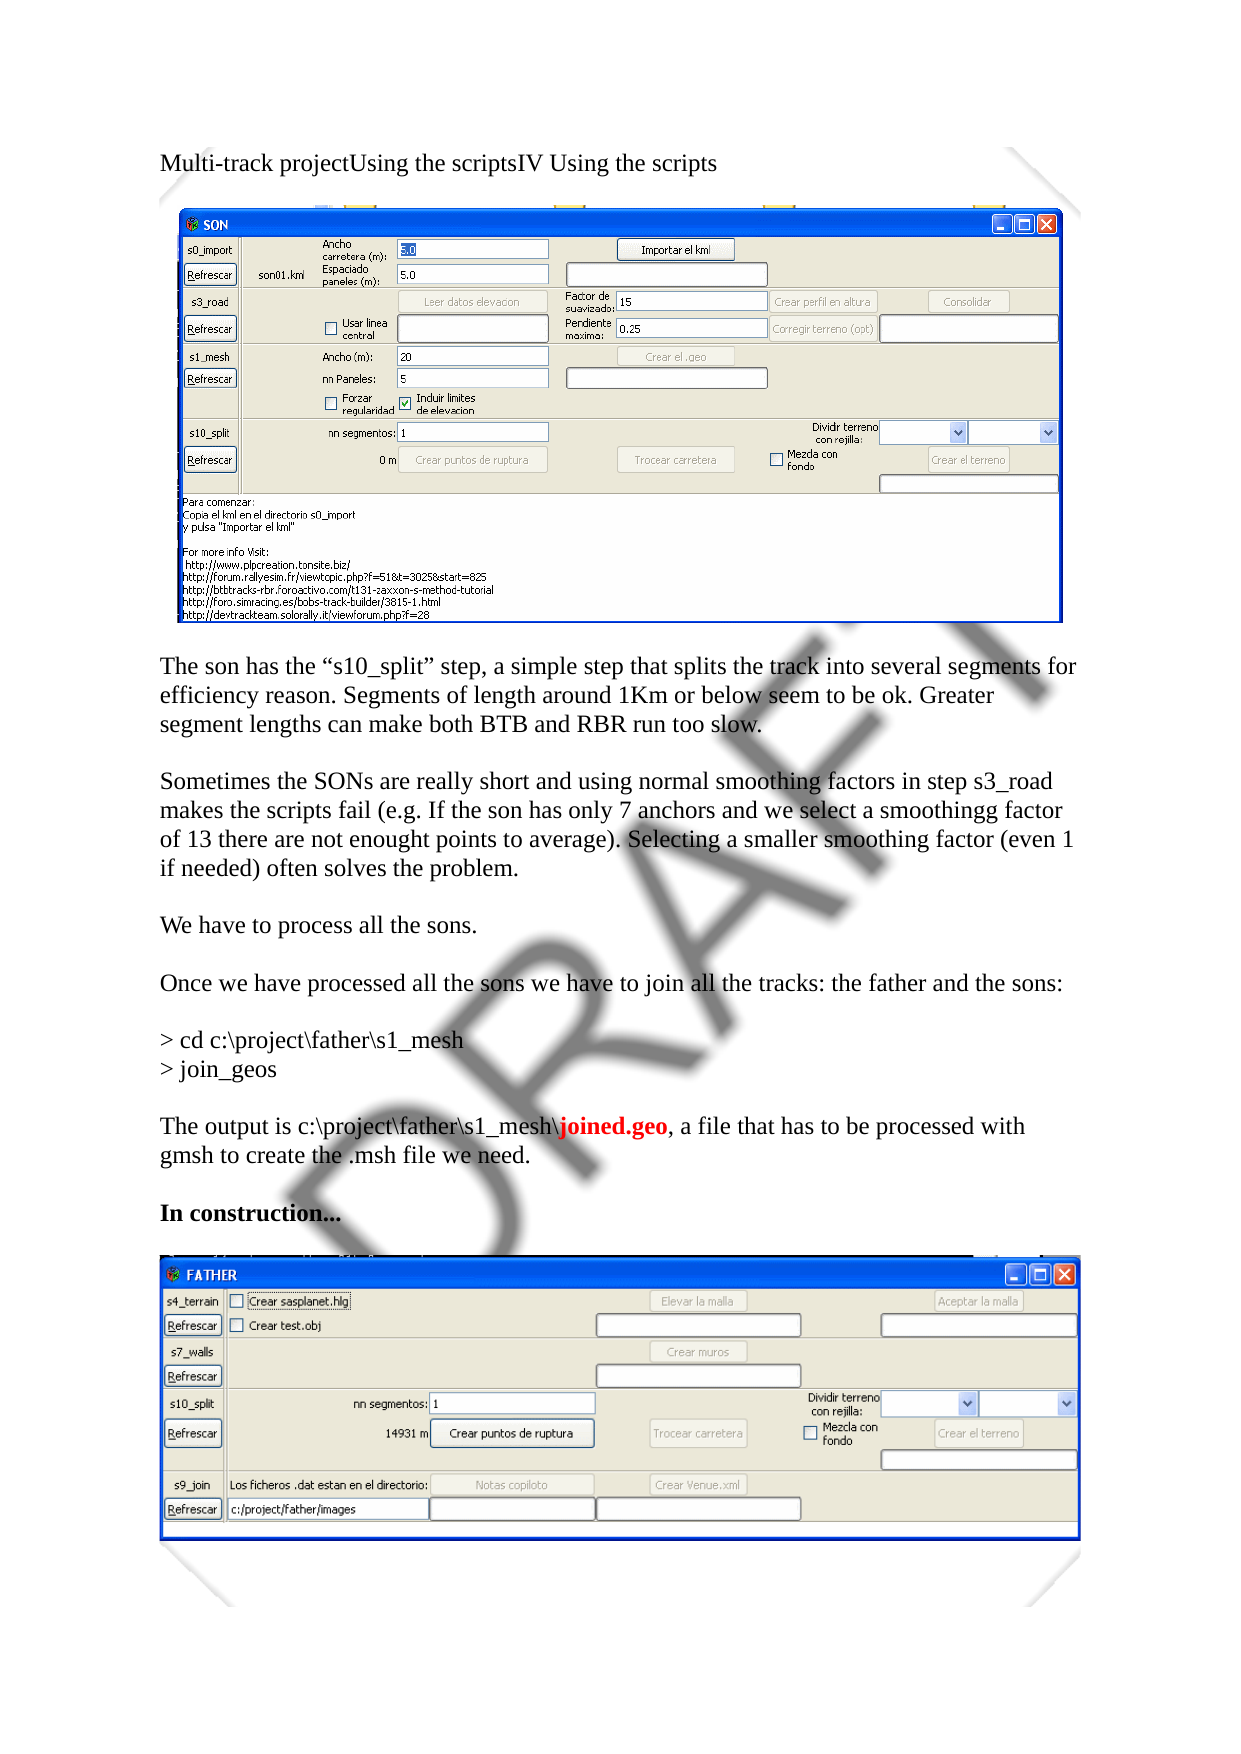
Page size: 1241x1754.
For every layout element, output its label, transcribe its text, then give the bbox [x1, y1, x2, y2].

text We have to process all the sons. [159, 910, 1081, 939]
text > join_geos [159, 1054, 1081, 1083]
text The son has the “s10_split” step, a simple step that splits the track into several segments for efficiency reason. Segments of length around 1Km or below seem to be ok. Greater segment lengths can make both BTB and RBR run too slow. [159, 651, 1081, 738]
picture [220, 1169, 1021, 1198]
picture [220, 996, 1021, 1025]
text Once we have processed all the sons we have to join all the tracks: the father and the sons: [159, 968, 1081, 996]
picture [220, 939, 1021, 968]
picture [220, 1083, 1021, 1111]
picture [159, 1226, 1081, 1541]
picture [220, 881, 1021, 910]
picture [220, 738, 1021, 766]
text Sometimes the SONs are really short and using normal smoothing factors in step s3_road makes the scripts fail (e.g. If the son has only 7 anchors and we select a smoothingg factor of 13 there are not enought points to average). Selecting a smaller smoothing factor (even 1 if needed) often solves the problem. [159, 766, 1081, 881]
picture [177, 205, 1063, 651]
text > cd c:\project\father\s1_mesh [159, 1025, 1081, 1054]
text The output is c:\project\father\s1_mesh\joined.geo, a file that has to be processed with gmsh to create the .msh file we need. [159, 1111, 1081, 1169]
text In construction... [159, 1198, 1081, 1226]
